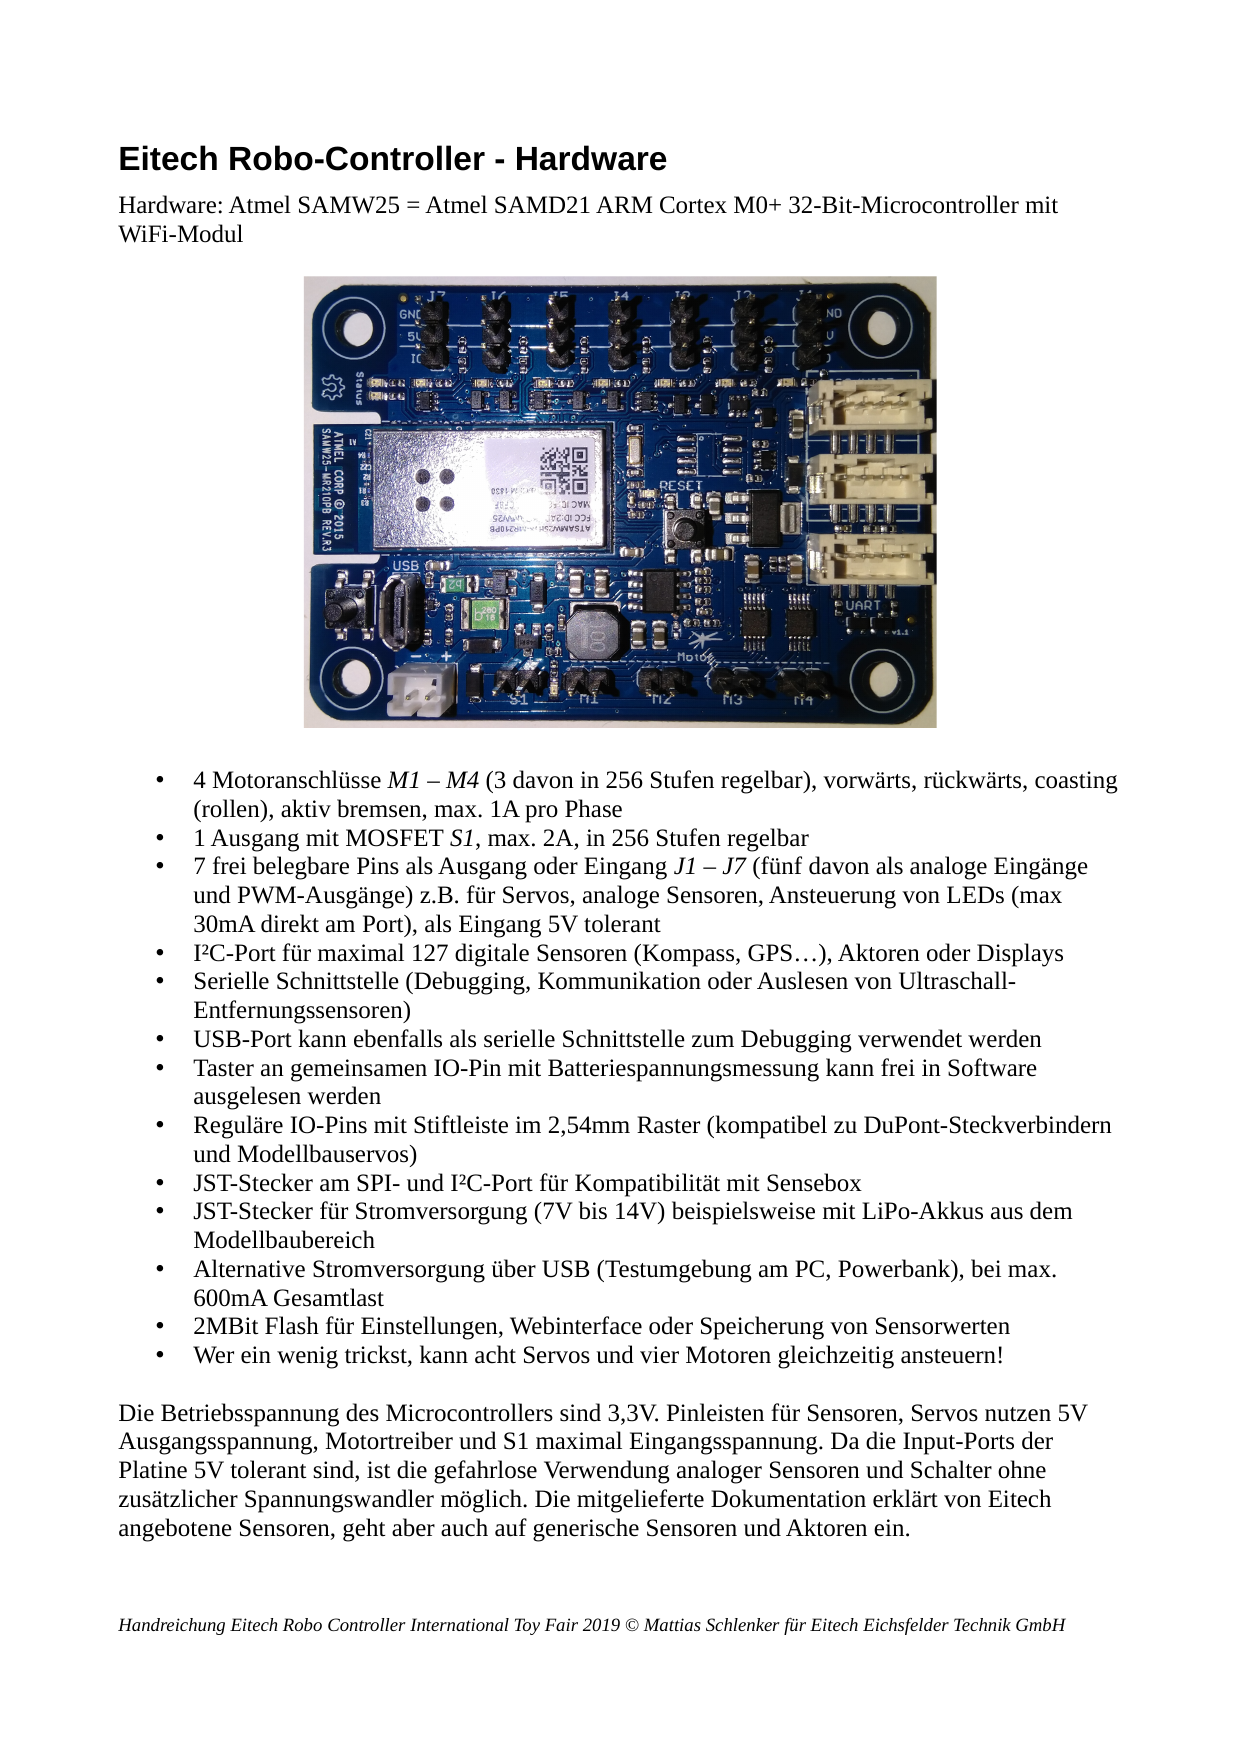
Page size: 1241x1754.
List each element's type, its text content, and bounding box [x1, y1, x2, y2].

picture [304, 277, 937, 727]
list 7 frei belegbare Pins als Ausgang oder Eingang J1 – J7 (fünf davon als analoge Eingänge und PWM-Ausgänge) z.B. für Servos, analoge Sensoren, Ansteuerung von LEDs (max 30mA direkt am Port), als Eingang 5V tolerant [156, 851, 1122, 938]
list I²C-Port für maximal 127 digitale Sensoren (Kompass, GPS…), Aktoren oder Displays [156, 938, 1122, 966]
list JST-Stecker für Stromversorgung (7V bis 14V) beispielsweise mit LiPo-Akkus aus dem Modellbaubereich [156, 1196, 1122, 1254]
text Hardware: Atmel SAMW25 = Atmel SAMD21 ARM Cortex M0+ 32-Bit-Microcontroller mit WiFi-Modul [118, 190, 1122, 248]
list 2MBit Flash für Einstellungen, Webinterface oder Speicherung von Sensorwerten [156, 1311, 1122, 1340]
list USB-Port kann ebenfalls als serielle Schnittstelle zum Debugging verwendet werden [156, 1024, 1122, 1053]
text Die Betriebsspannung des Microcontrollers sind 3,3V. Pinleisten für Sensoren, Servos nutzen 5V Ausgangsspannung, Motortreiber und S1 maximal Eingangsspannung. Da die Input-Ports der Platine 5V tolerant sind, ist die gefahrlose Verwendung analoger Sensoren und Schalter ohne zusätzlicher Spannungswandler möglich. Die mitgelieferte Dokumentation erklärt von Eitech angebotene Sensoren, geht aber auch auf generische Sensoren und Aktoren ein. [118, 1398, 1122, 1541]
list Reguläre IO-Pins mit Stiftleiste im 2,54mm Raster (kompatibel zu DuPont-Steckverbindern und Modellbauservos) [156, 1110, 1122, 1168]
subtitle Eitech Robo-Controller - Hardware [118, 139, 1122, 178]
list Taster an gemeinsamen IO-Pin mit Batteriespannungsmessung kann frei in Software ausgelesen werden [156, 1053, 1122, 1110]
list 4 Motoranschlüsse M1 – M4 (3 davon in 256 Stufen regelbar), vorwärts, rückwärts, coasting (rollen), aktiv bremsen, max. 1A pro Phase [156, 765, 1122, 823]
list Serielle Schnittstelle (Debugging, Kommunikation oder Auslesen von Ultraschall-Entfernungssensoren) [156, 966, 1122, 1024]
list Alternative Stromversorgung über USB (Testumgebung am PC, Powerbank), bei max. 600mA Gesamtlast [156, 1254, 1122, 1311]
list JST-Stecker am SPI- und I²C-Port für Kompatibilität mit Sensebox [156, 1168, 1122, 1196]
list 1 Ausgang mit MOSFET S1, max. 2A, in 256 Stufen regelbar [156, 823, 1122, 851]
list Wer ein wenig trickst, kann acht Servos und vier Motoren gleichzeitig ansteuern! [156, 1340, 1122, 1369]
